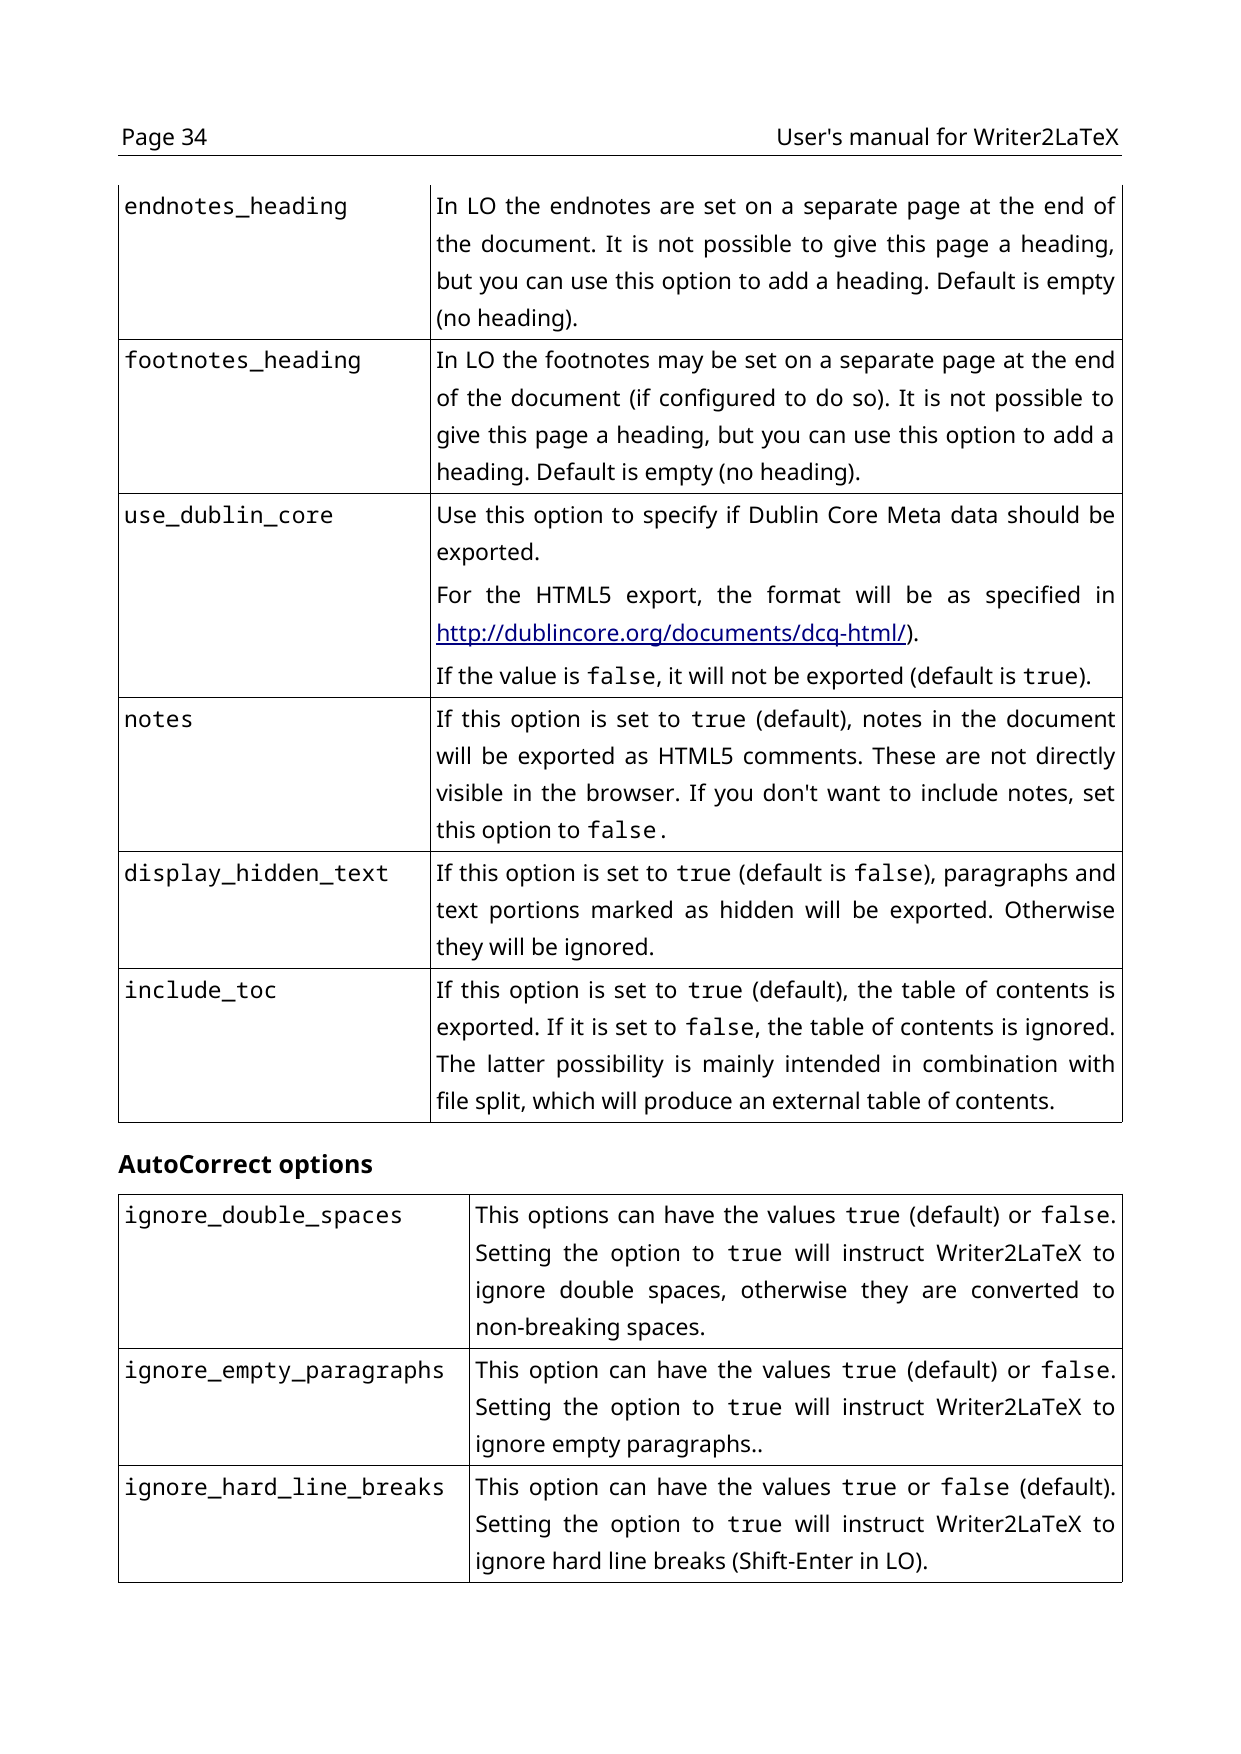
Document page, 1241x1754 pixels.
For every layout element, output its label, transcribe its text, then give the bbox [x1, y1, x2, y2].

table_cell ignore_empty_paragraphs [119, 1349, 469, 1465]
table_cell If this option is set to true (default is false), paragraphs and text portions marked as hidden will be exported. Otherwise they will be ignored. [431, 852, 1122, 968]
table_cell footnotes_heading [119, 340, 430, 493]
table_cell include_toc [119, 969, 430, 1122]
table_cell In LO the endnotes are set on a separate page at the end of the document. It is not possible to give this page a heading, but you can use this option to add a heading. Default is empty (no heading). [431, 185, 1122, 339]
table_header ignore_double_spaces [119, 1195, 469, 1348]
table_cell use_dublin_core [119, 494, 430, 697]
table_cell If this option is set to true (default), notes in the document will be exported as HTML5 comments. These are not directly visible in the browser. If you don't want to include notes, set this option to false. [431, 698, 1122, 851]
table_cell This option can have the values true (default) or false. Setting the option to true will instruct Writer2LaTeX to ignore empty paragraphs.. [470, 1349, 1122, 1465]
table_cell ignore_hard_line_breaks [119, 1466, 469, 1582]
table_header This options can have the values true (default) or false. Setting the option to true will instruct Writer2LaTeX to ignore double spaces, otherwise they are converted to non-breaking spaces. [470, 1195, 1122, 1348]
table_cell endnotes_heading [119, 185, 430, 339]
table_cell If this option is set to true (default), the table of contents is exported. If it is set to false, the table of contents is ignored. The latter possibility is mainly intended in combination with file split, which will produce an external table of contents. [431, 969, 1122, 1122]
table_cell This option can have the values true or false (default). Setting the option to true will instruct Writer2LaTeX to ignore hard line breaks (Shift-Enter in LO). [470, 1466, 1122, 1582]
table_cell Use this option to specify if Dublin Core Meta data should be exported. For the HTML5 export, the format will be as specified in http://dublincore.org/documents/dcq-html/). If the value is false, it will not be exported (default is true). [431, 494, 1122, 697]
subtitle AutoCorrect options [118, 1147, 1122, 1181]
table_cell notes [119, 698, 430, 851]
table_cell display_hidden_text [119, 852, 430, 968]
table_cell In LO the footnotes may be set on a separate page at the end of the document (if configured to do so). It is not possible to give this page a heading, but you can use this option to add a heading. Default is empty (no heading). [431, 340, 1122, 493]
